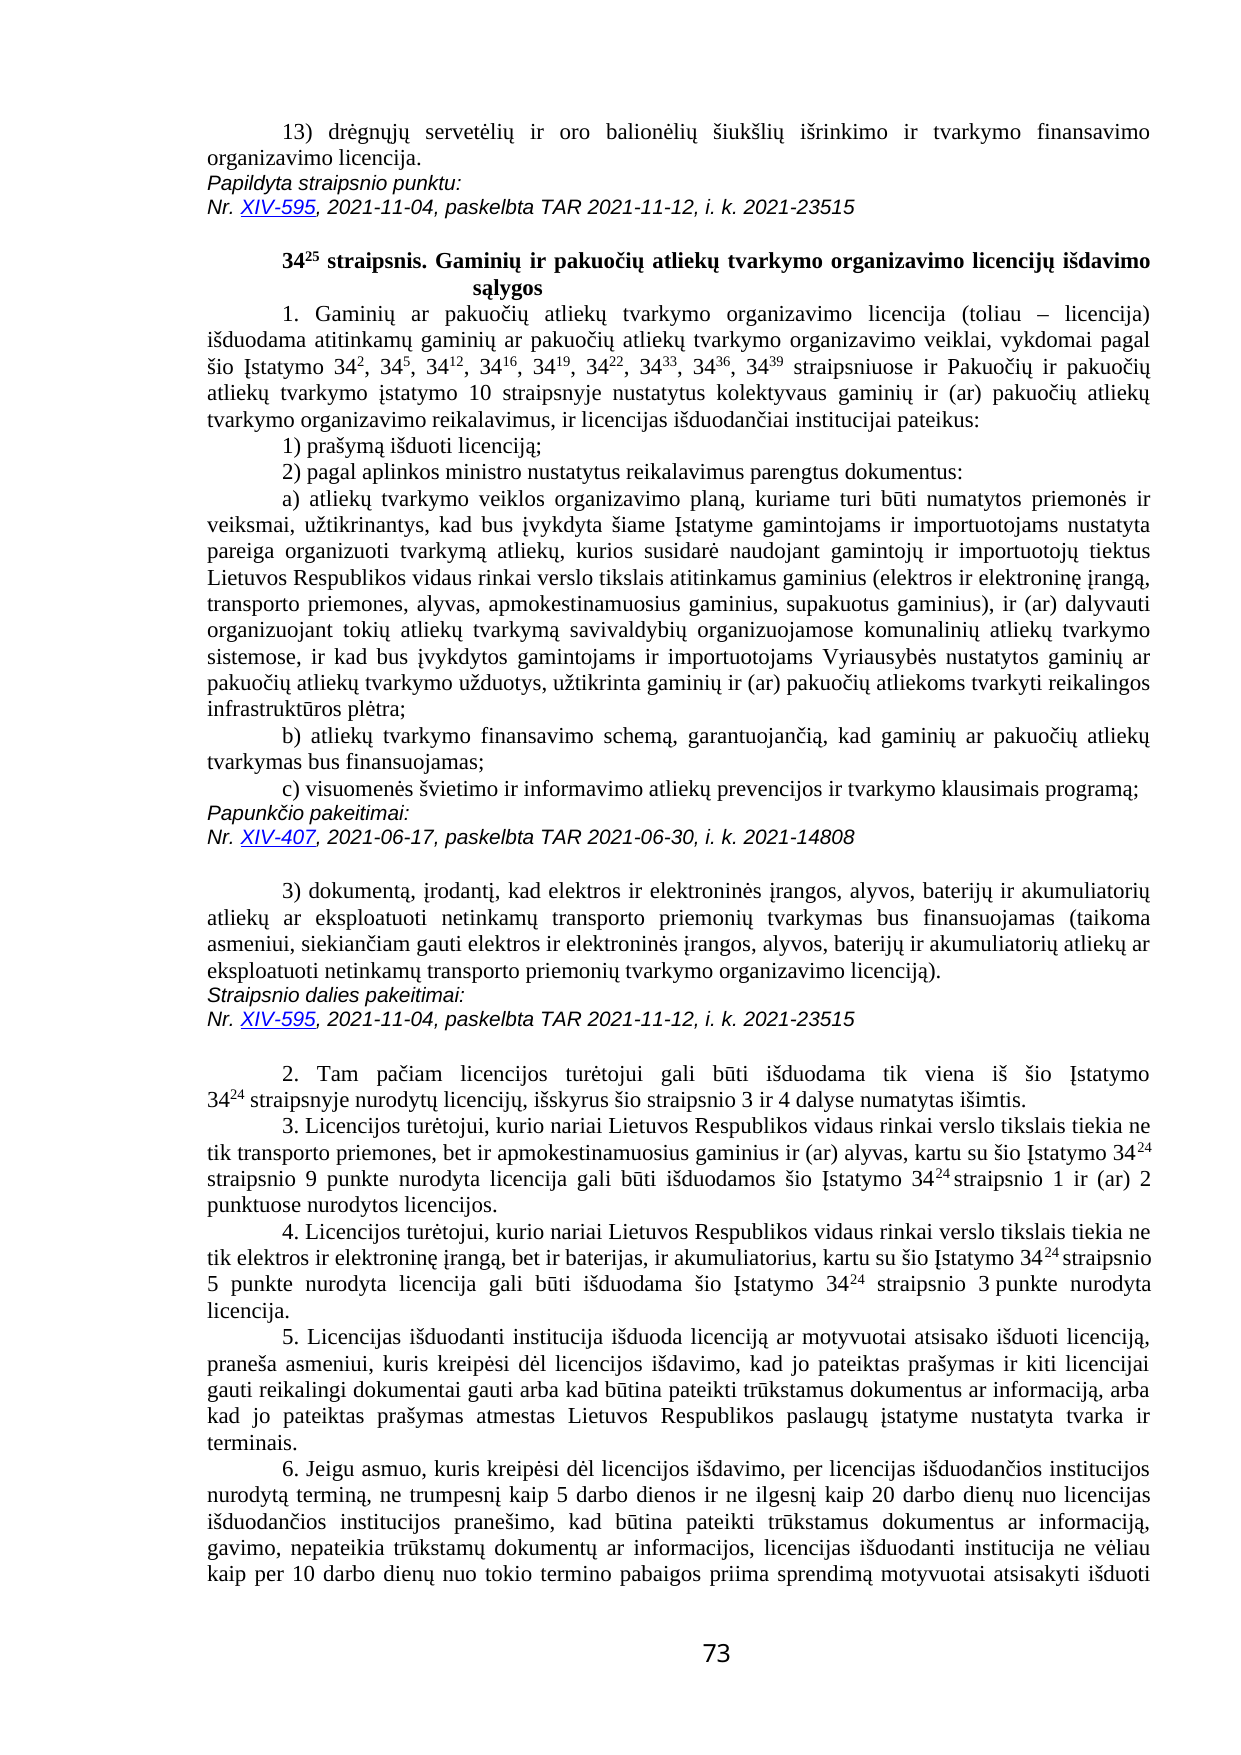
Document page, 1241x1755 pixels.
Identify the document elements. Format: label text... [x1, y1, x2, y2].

text Straipsnio dalies pakeitimai: [207, 983, 1152, 1007]
text 3. Licencijos turėtojui, kurio nariai Lietuvos Respublikos vidaus rinkai verslo tikslais tiekia ne tik transporto priemones, bet ir apmokestinamuosius gaminius ir (ar) alyvas, kartu su šio Įstatymo 3424 straipsnio 9 punkte nurodyta licencija gali būti išduodamos šio Įstatymo 3424 straipsnio 1 ir (ar) 2 punktuose nurodytos licencijos. [207, 1112, 1152, 1218]
text 1) prašymą išduoti licenciją; [207, 432, 1152, 458]
text 2) pagal aplinkos ministro nustatytus reikalavimus parengtus dokumentus: [207, 458, 1152, 485]
text Nr. XIV-595, 2021-11-04, paskelbta TAR 2021-11-12, i. k. 2021-23515 [207, 195, 1152, 219]
text 5. Licencijas išduodanti institucija išduoda licenciją ar motyvuotai atsisako išduoti licenciją, praneša asmeniui, kuris kreipėsi dėl licencijos išdavimo, kad jo pateiktas prašymas ir kiti licencijai gauti reikalingi dokumentai gauti arba kad būtina pateikti trūkstamus dokumentus ar informaciją, arba kad jo pateiktas prašymas atmestas Lietuvos Respublikos paslaugų įstatyme nustatyta tvarka ir terminais. [207, 1323, 1152, 1455]
text Nr. XIV-595, 2021-11-04, paskelbta TAR 2021-11-12, i. k. 2021-23515 [207, 1007, 1152, 1031]
text 4. Licencijos turėtojui, kurio nariai Lietuvos Respublikos vidaus rinkai verslo tikslais tiekia ne tik elektros ir elektroninę įrangą, bet ir baterijas, ir akumuliatorius, kartu su šio Įstatymo 3424 straipsnio 5 punkte nurodyta licencija gali būti išduodama šio Įstatymo 3424 straipsnio 3 punkte nurodyta licencija. [207, 1218, 1152, 1323]
text 2. Tam pačiam licencijos turėtojui gali būti išduodama tik viena iš šio Įstatymo 3424 straipsnyje nurodytų licencijų, išskyrus šio straipsnio 3 ir 4 dalyse numatytas išimtis. [207, 1060, 1152, 1112]
text Papildyta straipsnio punktu: [207, 171, 1152, 195]
text 3) dokumentą, įrodantį, kad elektros ir elektroninės įrangos, alyvos, baterijų ir akumuliatorių atliekų ar eksploatuoti netinkamų transporto priemonių tvarkymas bus finansuojamas (taikoma asmeniui, siekiančiam gauti elektros ir elektroninės įrangos, alyvos, baterijų ir akumuliatorių atliekų ar eksploatuoti netinkamų transporto priemonių tvarkymo organizavimo licenciją). [207, 878, 1152, 983]
text 6. Jeigu asmuo, kuris kreipėsi dėl licencijos išdavimo, per licencijas išduodančios institucijos nurodytą terminą, ne trumpesnį kaip 5 darbo dienos ir ne ilgesnį kaip 20 darbo dienų nuo licencijas išduodančios institucijos pranešimo, kad būtina pateikti trūkstamus dokumentus ar informaciją, gavimo, nepateikia trūkstamų dokumentų ar informacijos, licencijas išduodanti institucija ne vėliau kaip per 10 darbo dienų nuo tokio termino pabaigos priima sprendimą motyvuotai atsisakyti išduoti [207, 1455, 1152, 1587]
text b) atliekų tvarkymo finansavimo schemą, garantuojančią, kad gaminių ar pakuočių atliekų tvarkymas bus finansuojamas; [207, 722, 1152, 774]
text Nr. XIV-407, 2021-06-17, paskelbta TAR 2021-06-30, i. k. 2021-14808 [207, 825, 1152, 849]
text Papunkčio pakeitimai: [207, 801, 1152, 825]
text c) visuomenės švietimo ir informavimo atliekų prevencijos ir tvarkymo klausimais programą; [207, 774, 1152, 801]
text 3425 straipsnis. Gaminių ir pakuočių atliekų tvarkymo organizavimo licencijų išdavimo sąlygos [282, 247, 1152, 300]
text 1. Gaminių ar pakuočių atliekų tvarkymo organizavimo licencija (toliau – licencija) išduodama atitinkamų gaminių ar pakuočių atliekų tvarkymo organizavimo veiklai, vykdomai pagal šio Įstatymo 342, 345, 3412, 3416, 3419, 3422, 3433, 3436, 3439 straipsniuose ir Pakuočių ir pakuočių atliekų tvarkymo įstatymo 10 straipsnyje nustatytus kolektyvaus gaminių ir (ar) pakuočių atliekų tvarkymo organizavimo reikalavimus, ir licencijas išduodančiai institucijai pateikus: [207, 300, 1152, 432]
text 13) drėgnųjų servetėlių ir oro balionėlių šiukšlių išrinkimo ir tvarkymo finansavimo organizavimo licencija. [207, 118, 1152, 171]
text a) atliekų tvarkymo veiklos organizavimo planą, kuriame turi būti numatytos priemonės ir veiksmai, užtikrinantys, kad bus įvykdyta šiame Įstatyme gamintojams ir importuotojams nustatyta pareiga organizuoti tvarkymą atliekų, kurios susidarė naudojant gamintojų ir importuotojų tiektus Lietuvos Respublikos vidaus rinkai verslo tikslais atitinkamus gaminius (elektros ir elektroninę įrangą, transporto priemones, alyvas, apmokestinamuosius gaminius, supakuotus gaminius), ir (ar) dalyvauti organizuojant tokių atliekų tvarkymą savivaldybių organizuojamose komunalinių atliekų tvarkymo sistemose, ir kad bus įvykdytos gamintojams ir importuotojams Vyriausybės nustatytos gaminių ar pakuočių atliekų tvarkymo užduotys, užtikrinta gaminių ir (ar) pakuočių atliekoms tvarkyti reikalingos infrastruktūros plėtra; [207, 485, 1152, 722]
